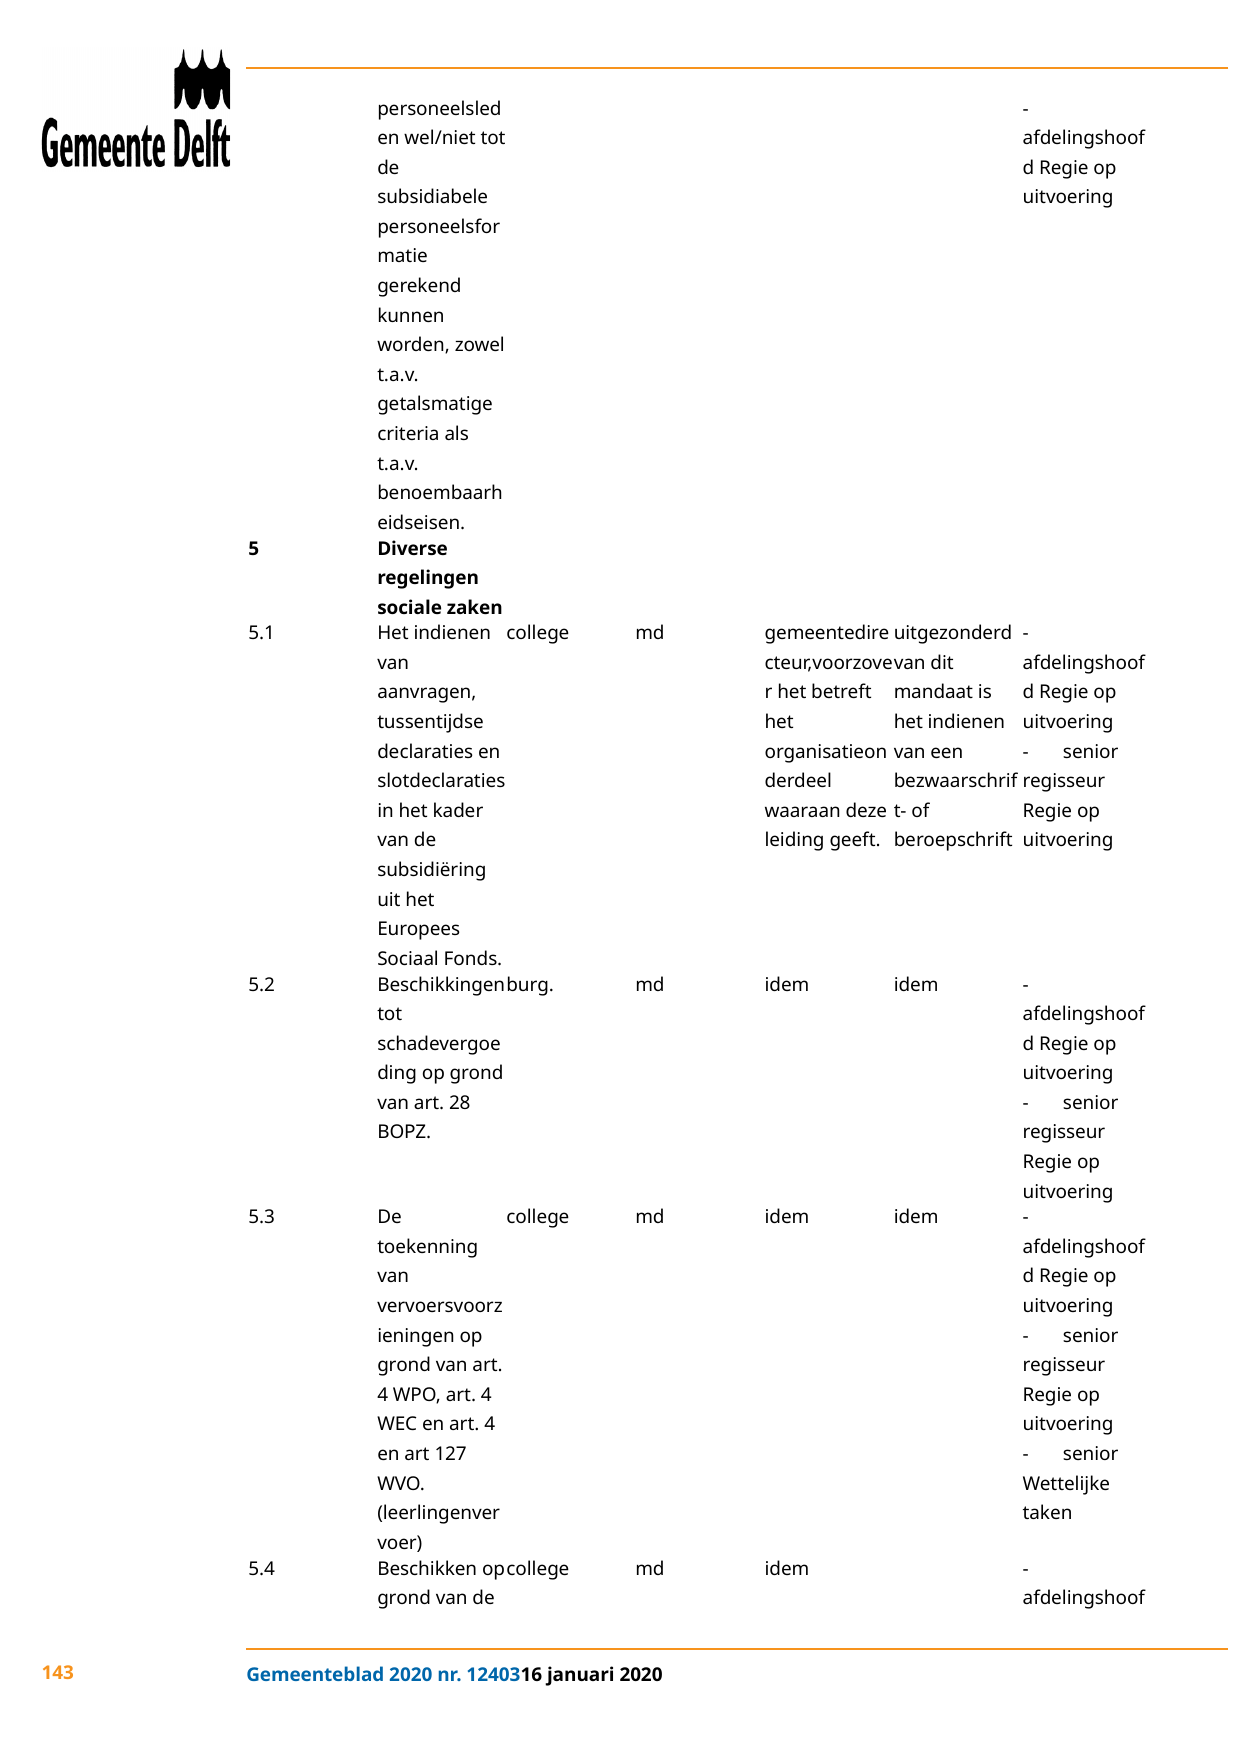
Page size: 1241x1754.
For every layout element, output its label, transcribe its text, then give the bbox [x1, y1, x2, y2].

table_cell 5 [248, 535, 377, 619]
table_cell personeelsleden wel/niet tot de subsidiabele personeelsformatie gerekend kunnen worden, zowel t.a.v. getalsmatige criteria als t.a.v. benoembaarheidseisen. [377, 95, 506, 535]
table_cell - afdelingshoofd Regie op uitvoering - senior regisseur Regie op uitvoering [1023, 620, 1152, 971]
table_cell Het indienen van aanvragen, tussentijdse declaraties en slotdeclaraties in het kader van de subsidiëring uit het Europees Sociaal Fonds. [377, 620, 506, 971]
picture [41, 47, 231, 172]
table_cell idem [894, 971, 1022, 1203]
table_cell md [635, 1555, 764, 1610]
table_cell 5.2 [248, 971, 377, 1203]
table_cell [635, 535, 764, 619]
table_cell [635, 95, 764, 535]
table_cell md [635, 971, 764, 1203]
table_cell college [506, 620, 635, 971]
table_cell [764, 535, 893, 619]
table_cell Diverse regelingen sociale zaken [377, 535, 506, 619]
table_cell md [635, 1204, 764, 1555]
table_cell md [635, 620, 764, 971]
table_cell burg. [506, 971, 635, 1203]
table_cell 5.3 [248, 1204, 377, 1555]
table_cell [506, 95, 635, 535]
table_cell - afdelingshoofd Regie op uitvoering - senior regisseur Regie op uitvoering [1023, 971, 1152, 1203]
table_cell 5.1 [248, 620, 377, 971]
table_cell [894, 95, 1022, 535]
table_cell [894, 535, 1022, 619]
table_cell - afdelingshoofd Regie op uitvoering - senior regisseur Regie op uitvoering - senior Wettelijke taken [1023, 1204, 1152, 1555]
table_cell 5.4 [248, 1555, 377, 1610]
table_cell [894, 1555, 1022, 1610]
table_cell idem [764, 1204, 893, 1555]
table_cell - afdelingshoofd Regie op uitvoering [1023, 95, 1152, 535]
table_cell De toekenning van vervoersvoorzieningen op grond van art. 4 WPO, art. 4 WEC en art. 4 en art 127 WVO. (leerlingenvervoer) [377, 1204, 506, 1555]
table_cell - afdelingshoof [1023, 1555, 1152, 1610]
table_cell idem [894, 1204, 1022, 1555]
table_cell Beschikkingen tot schadevergoeding op grond van art. 28 BOPZ. [377, 971, 506, 1203]
table_cell Beschikken op grond van de [377, 1555, 506, 1610]
table_cell college [506, 1204, 635, 1555]
table_cell [764, 95, 893, 535]
table_cell uitgezonderd van dit mandaat is het indienen van een bezwaarschrift- of beroepschrift [894, 620, 1022, 971]
table_cell [1023, 535, 1152, 619]
table_cell college [506, 1555, 635, 1610]
table_cell idem [764, 1555, 893, 1610]
table_cell [506, 535, 635, 619]
table_cell idem [764, 971, 893, 1203]
table_cell gemeentedirecteur,voorzover het betreft het organisatieonderdeel waaraan deze leiding geeft. [764, 620, 893, 971]
table_cell [248, 95, 377, 535]
